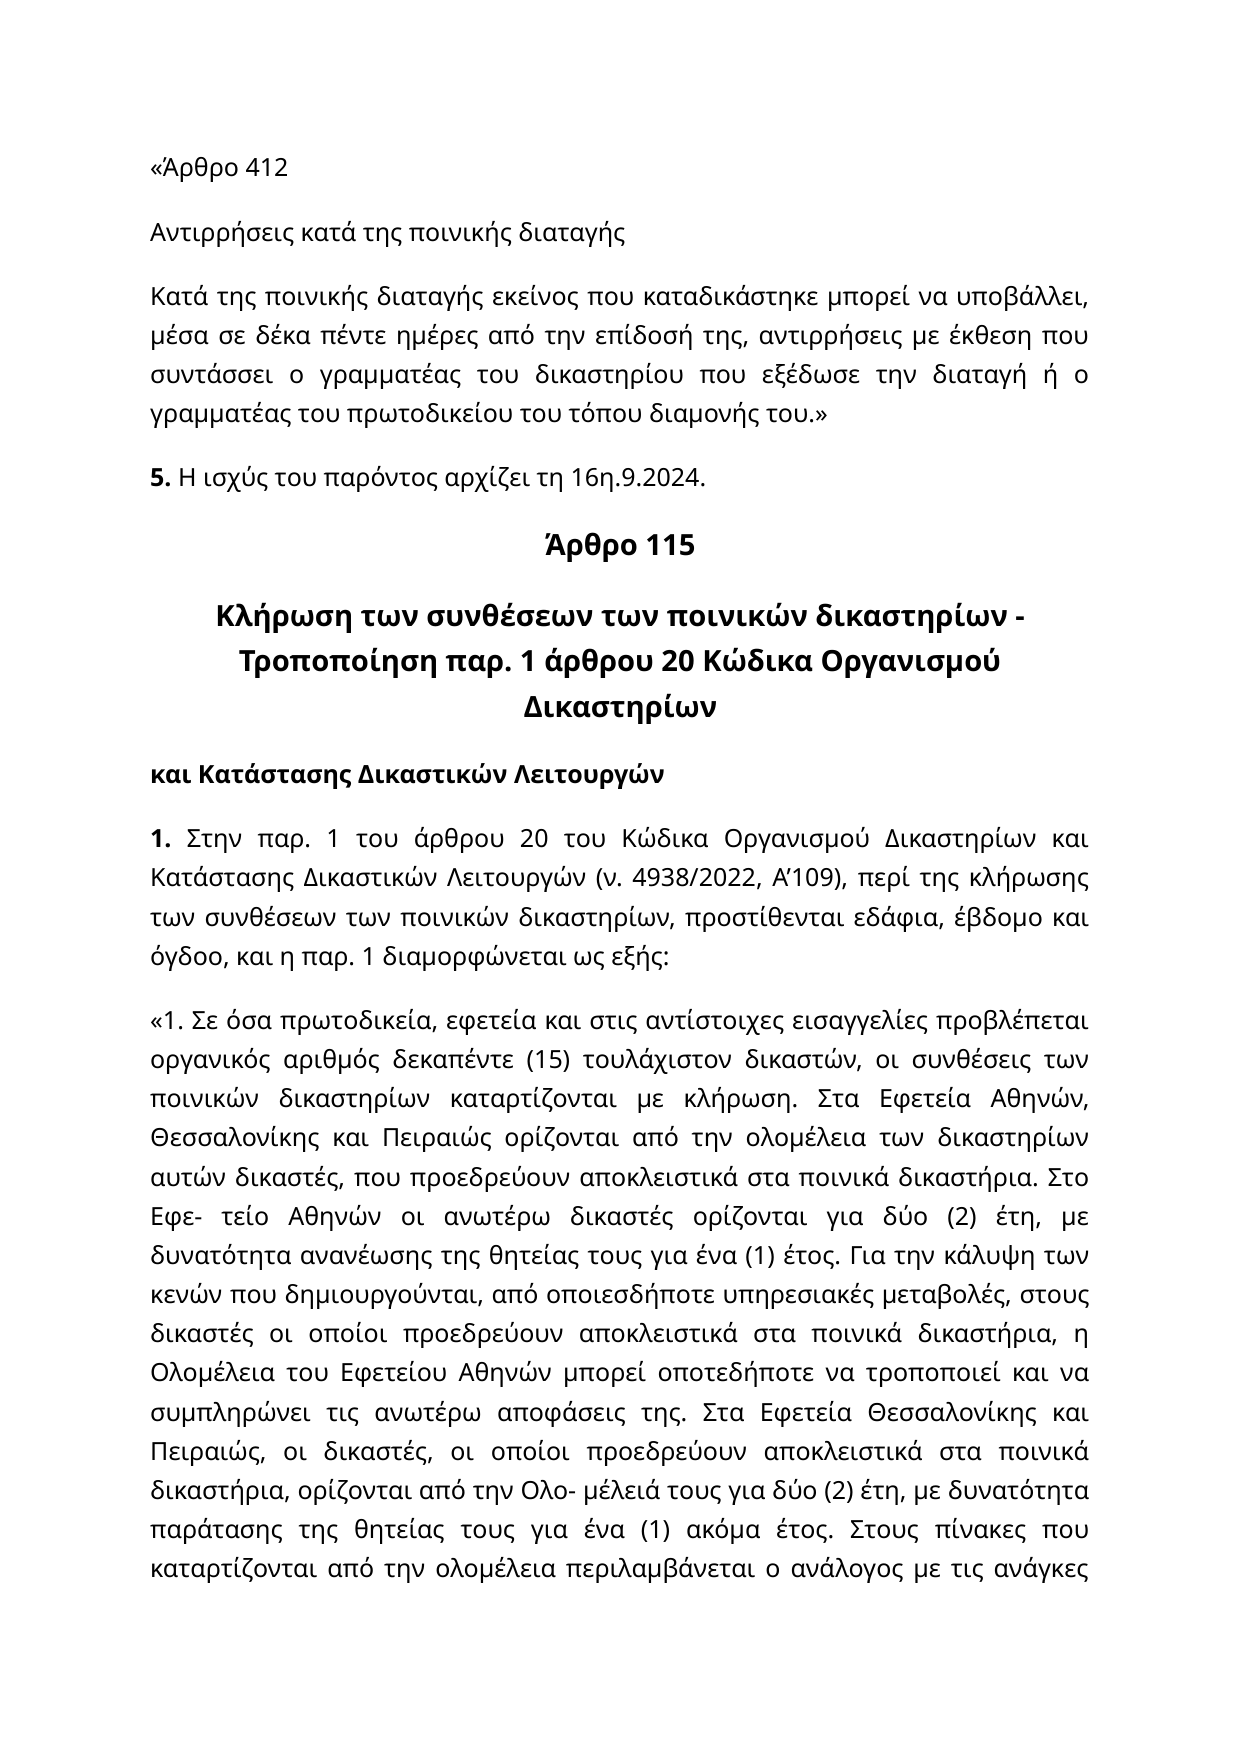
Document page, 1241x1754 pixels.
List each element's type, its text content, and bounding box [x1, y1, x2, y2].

text 5. Η ισχύς του παρόντος αρχίζει τη 16η.9.2024. [150, 460, 1090, 494]
text 1. Στην παρ. 1 του άρθρου 20 του Κώδικα Οργανισμού Δικαστηρίων και Κατάστασης Δικαστικών Λειτουργών (ν. 4938/2022, Α’109), περί της κλήρωσης των συνθέσεων των ποινικών δικαστηρίων, προστίθενται εδάφια, έβδομο και όγδοο, και η παρ. 1 διαμορφώνεται ως εξής: [150, 821, 1090, 972]
text Κατά της ποινικής διαταγής εκείνος που καταδικάστηκε μπορεί να υποβάλλει, μέσα σε δέκα πέντε ημέρες από την επίδοσή της, αντιρρήσεις με έκθεση που συντάσσει ο γραμματέας του δικαστηρίου που εξέδωσε την διαταγή ή ο γραμματέας του πρωτοδικείου του τόπου διαμονής του.» [150, 278, 1090, 430]
text «Άρθρο 412 [150, 150, 1090, 184]
text «1. Σε όσα πρωτοδικεία, εφετεία και στις αντίστοιχες εισαγγελίες προβλέπεται οργανικός αριθμός δεκαπέντε (15) τουλάχιστον δικαστών, οι συνθέσεις των ποινικών δικαστηρίων καταρτίζονται με κλήρωση. Στα Εφετεία Αθηνών, Θεσσαλονίκης και Πειραιώς ορίζονται από την ολομέλεια των δικαστηρίων αυτών δικαστές, που προεδρεύουν αποκλειστικά στα ποινικά δικαστήρια. Στο Εφε- τείο Αθηνών οι ανωτέρω δικαστές ορίζονται για δύο (2) έτη, με δυνατότητα ανανέωσης της θητείας τους για ένα (1) έτος. Για την κάλυψη των κενών που δημιουργούνται, από οποιεσδήποτε υπηρεσιακές μεταβολές, στους δικαστές οι οποίοι προεδρεύουν αποκλειστικά στα ποινικά δικαστήρια, η Ολομέλεια του Εφετείου Αθηνών μπορεί οποτεδήποτε να τροποποιεί και να συμπληρώνει τις ανωτέρω αποφάσεις της. Στα Εφετεία Θεσσαλονίκης και Πειραιώς, οι δικαστές, οι οποίοι προεδρεύουν αποκλειστικά στα ποινικά δικαστήρια, ορίζονται από την Ολο- μέλειά τους για δύο (2) έτη, με δυνατότητα παράτασης της θητείας τους για ένα (1) ακόμα έτος. Στους πίνακες που καταρτίζονται από την ολομέλεια περιλαμβάνεται ο ανάλογος με τις ανάγκες [150, 1002, 1090, 1585]
text Αντιρρήσεις κατά της ποινικής διαταγής [150, 214, 1090, 248]
text και Κατάστασης Δικαστικών Λειτουργών [150, 757, 1090, 791]
subtitle Κλήρωση των συνθέσεων των ποινικών δικαστηρίων - Τροποποίηση παρ. 1 άρθρου 20 Κώδικα Οργανισμού Δικαστηρίων [150, 595, 1090, 726]
subtitle Άρθρο 115 [150, 524, 1090, 564]
